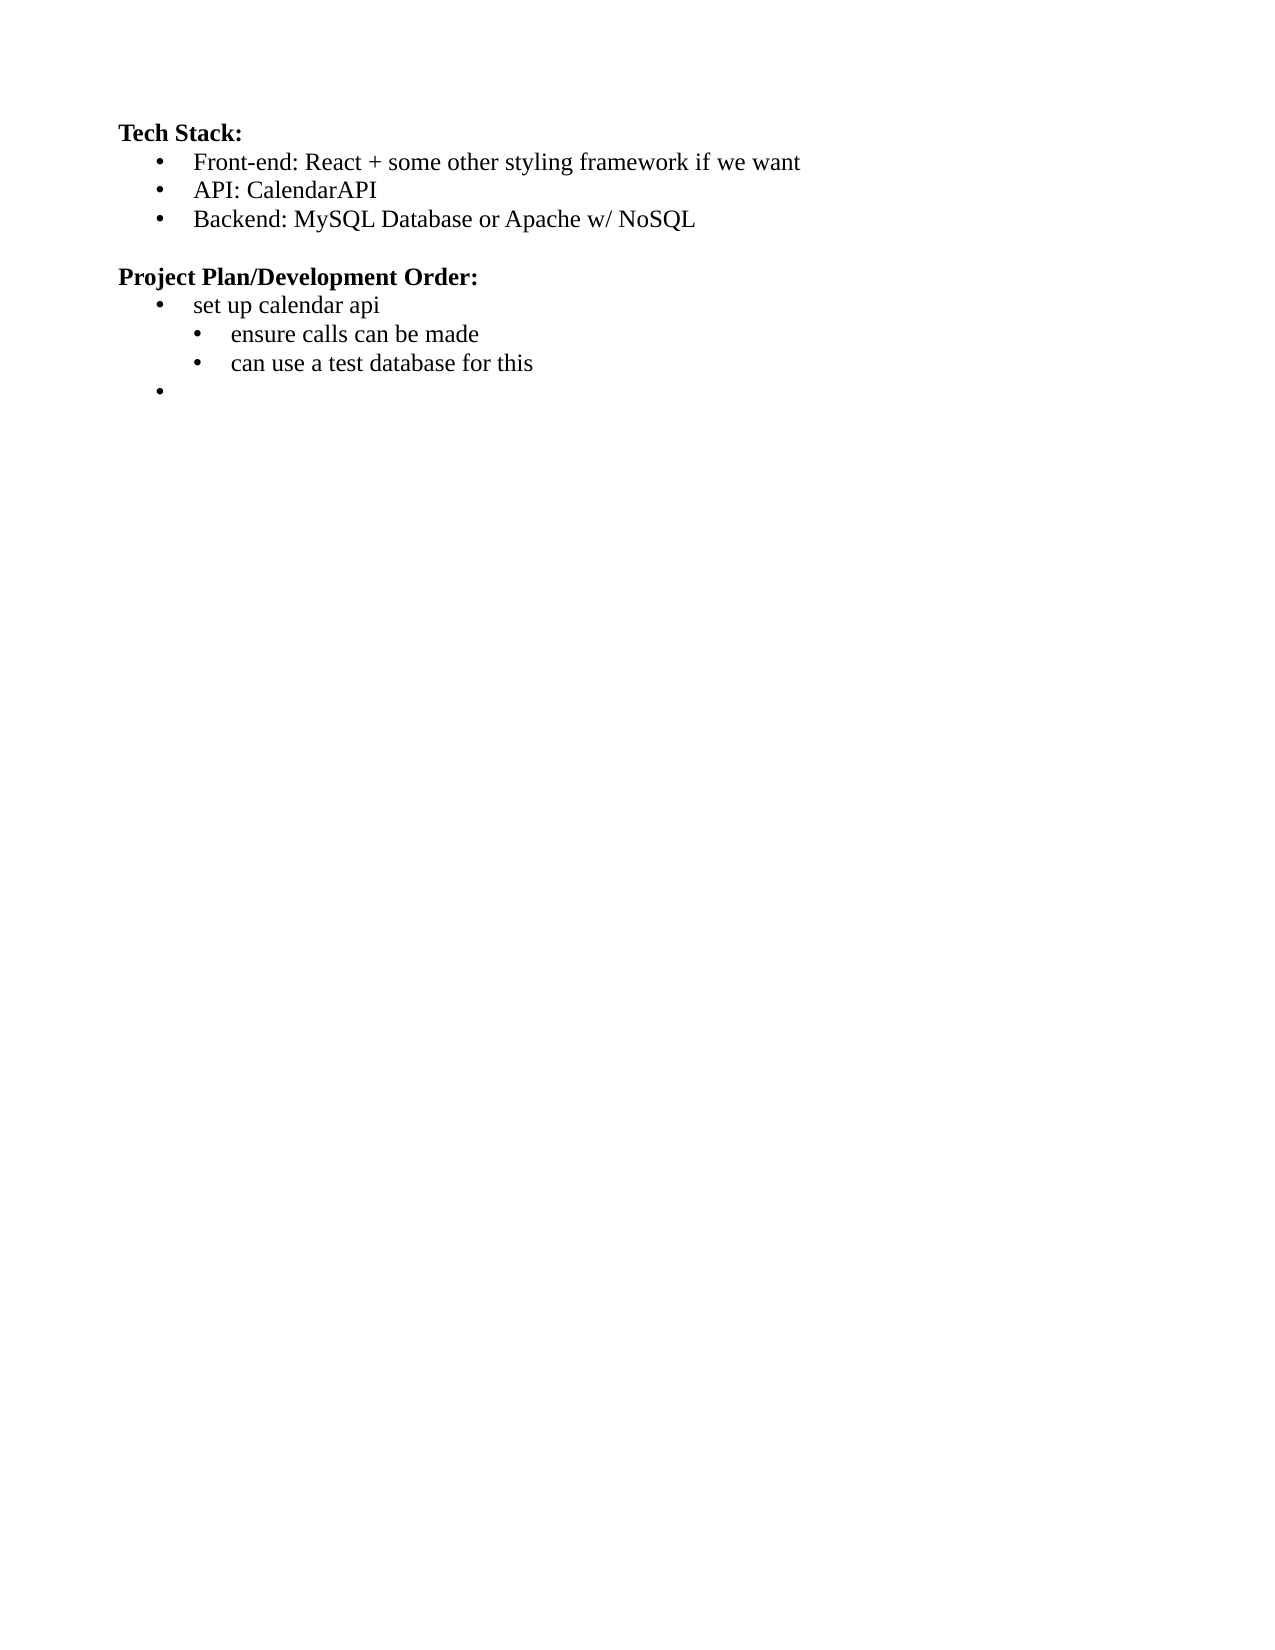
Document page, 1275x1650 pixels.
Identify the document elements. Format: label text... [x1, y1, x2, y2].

list API: CalendarAPI [156, 176, 1157, 204]
list Backend: MySQL Database or Apache w/ NoSQL [156, 204, 1157, 233]
list ensure calls can be made [193, 319, 1157, 348]
list set up calendar api [156, 291, 1157, 319]
text Project Plan/Development Order: [118, 262, 1157, 291]
list Front-end: React + some other styling framework if we want [156, 147, 1157, 176]
list can use a test database for this [193, 348, 1157, 377]
text Tech Stack: [118, 118, 1157, 147]
